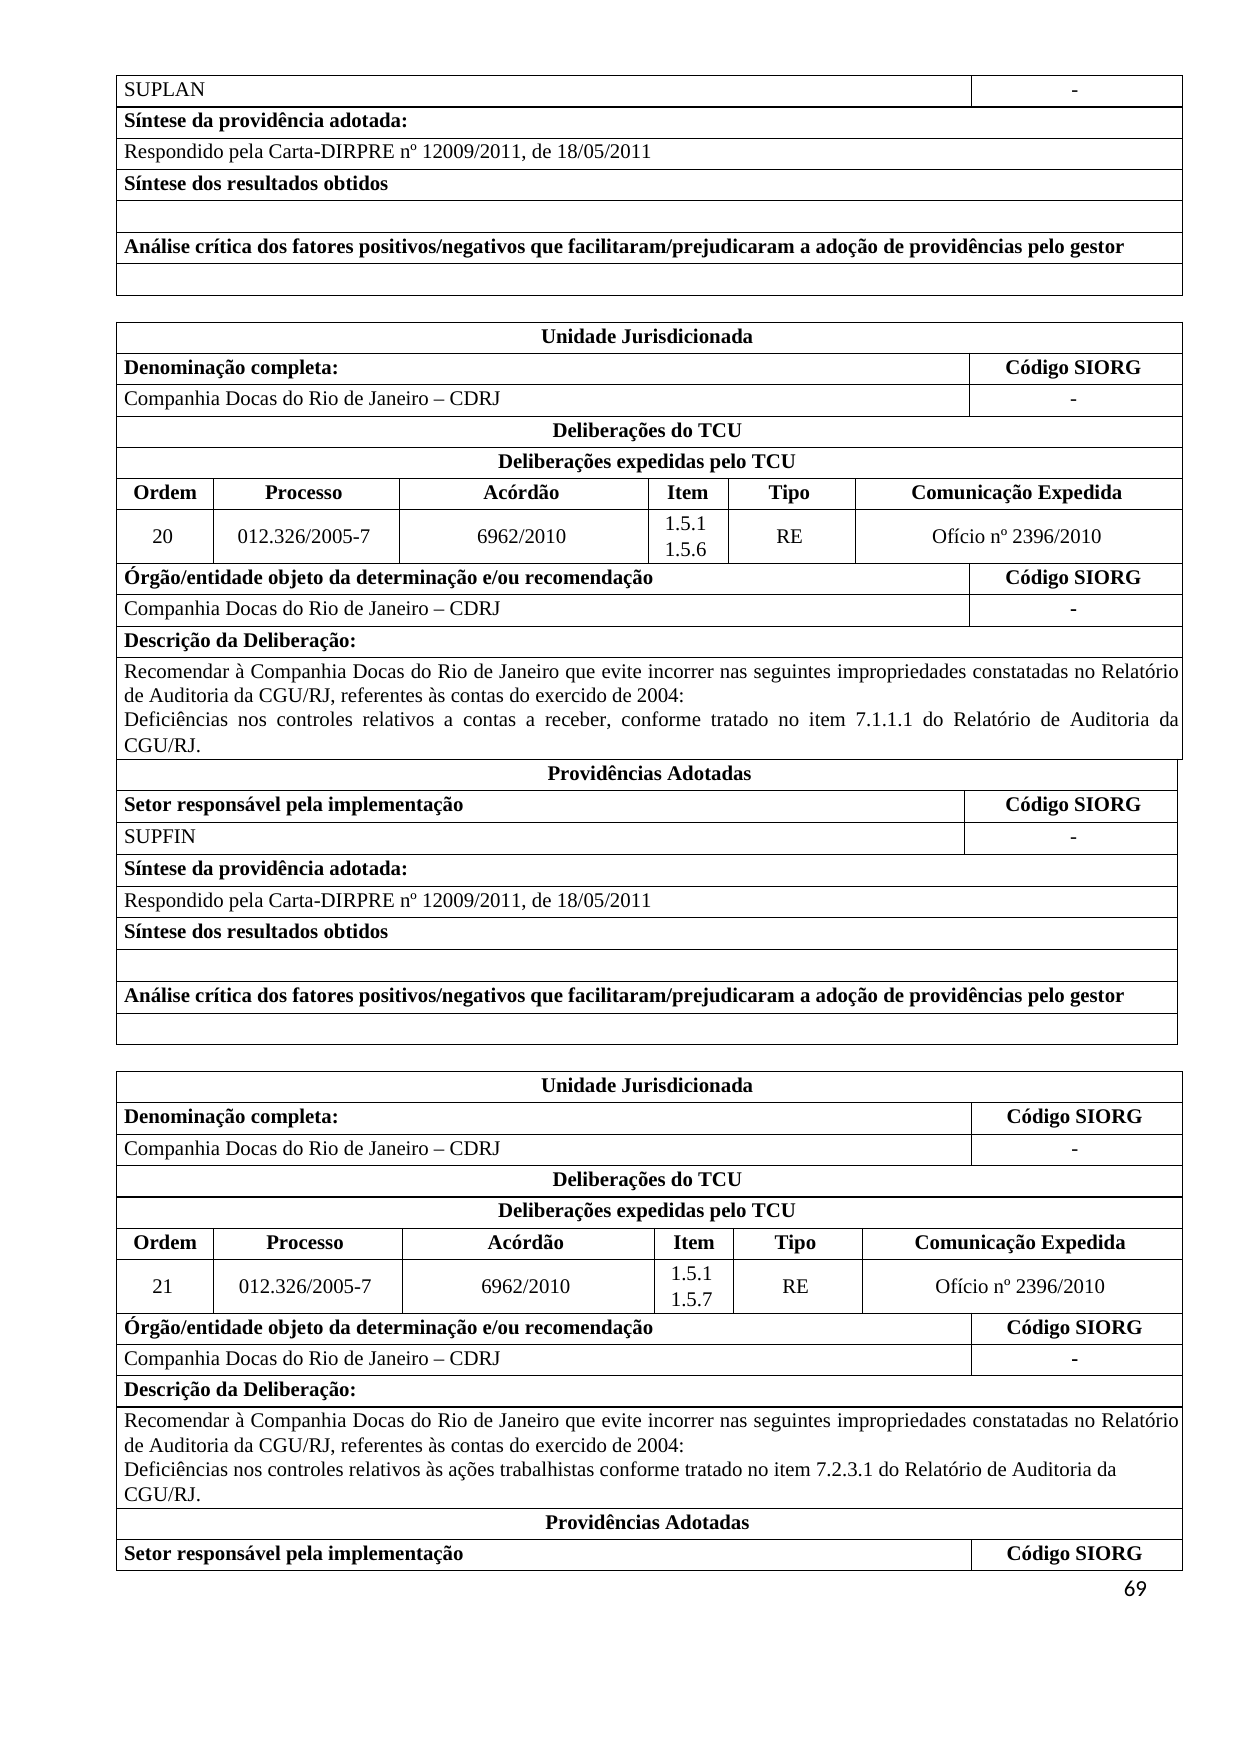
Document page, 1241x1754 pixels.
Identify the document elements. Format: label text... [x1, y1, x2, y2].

table_cell Análise crítica dos fatores positivos/negativos que facilitaram/prejudicaram a adoção de providências pelo gestor [117, 233, 1182, 263]
table_cell Código SIORG [972, 1540, 1182, 1570]
table_cell [1178, 1013, 1183, 1044]
table_cell Providências Adotadas [117, 1509, 1182, 1539]
table_cell Denominação completa: [117, 354, 969, 384]
table_cell [117, 1014, 1177, 1044]
table_cell Respondido pela Carta-DIRPRE nº 12009/2011, de 18/05/2011 [117, 887, 1177, 917]
table_cell [1178, 854, 1183, 886]
table_cell 1.5.1 1.5.7 [655, 1260, 733, 1313]
table_cell [1178, 886, 1183, 917]
table_cell Ofício nº 2396/2010 [863, 1260, 1182, 1313]
table_cell Item [649, 479, 728, 509]
table_cell Código SIORG [970, 354, 1182, 384]
table_cell Ordem [117, 479, 213, 509]
table_cell 20 [117, 510, 213, 563]
table_cell RE [729, 510, 855, 563]
table_cell [117, 264, 1182, 295]
table_cell Ofício nº 2396/2010 [856, 510, 1182, 563]
table_cell Companhia Docas do Rio de Janeiro – CDRJ [117, 1135, 971, 1165]
table_cell Tipo [734, 1229, 862, 1259]
table_cell Companhia Docas do Rio de Janeiro – CDRJ [117, 1345, 971, 1375]
table_cell Deliberações do TCU [117, 1166, 1182, 1196]
table_cell Tipo [729, 479, 855, 509]
table_cell Comunicação Expedida [863, 1229, 1182, 1259]
table_cell [117, 950, 1177, 981]
table_cell Recomendar à Companhia Docas do Rio de Janeiro que evite incorrer nas seguintes impropriedades constatadas no Relatório de Auditoria da CGU/RJ, referentes às contas do exercido de 2004: Deficiências nos controles relativos a contas a receber, conforme tratado no item 7.1.1.1 do Relatório de Auditoria da CGU/RJ. [117, 658, 1182, 758]
table_cell Companhia Docas do Rio de Janeiro – CDRJ [117, 595, 969, 626]
table_cell Providências Adotadas [117, 760, 1177, 790]
table_cell 21 [117, 1260, 213, 1313]
table_cell - [972, 1135, 1182, 1165]
table_cell Setor responsável pela implementação [117, 791, 964, 822]
table_cell Comunicação Expedida [856, 479, 1182, 509]
table_cell - [972, 76, 1182, 106]
table_cell [1178, 822, 1183, 854]
table_cell Síntese dos resultados obtidos [117, 170, 1182, 200]
table_cell Código SIORG [972, 1103, 1182, 1133]
table_cell Companhia Docas do Rio de Janeiro – CDRJ [117, 385, 969, 416]
table_cell Setor responsável pela implementação [117, 1540, 971, 1570]
table_cell Código SIORG [965, 791, 1177, 822]
table_cell 012.326/2005-7 [214, 510, 399, 563]
table_cell 6962/2010 [403, 1260, 654, 1313]
table_cell 6962/2010 [400, 510, 648, 563]
table_cell SUPLAN [117, 76, 971, 106]
table_cell Item [655, 1229, 733, 1259]
table_header Unidade Jurisdicionada [117, 1072, 1182, 1102]
table_cell Análise crítica dos fatores positivos/negativos que facilitaram/prejudicaram a adoção de providências pelo gestor [117, 982, 1177, 1013]
table_cell Processo [214, 479, 399, 509]
table_cell [1178, 760, 1183, 790]
table_cell Acórdão [400, 479, 648, 509]
table_cell Síntese dos resultados obtidos [117, 918, 1177, 949]
table_cell - [970, 595, 1182, 626]
table_cell Descrição da Deliberação: [117, 1376, 1182, 1406]
table_cell [1178, 917, 1183, 949]
table_cell [1178, 790, 1183, 822]
table_cell 012.326/2005-7 [214, 1260, 402, 1313]
table_cell RE [734, 1260, 862, 1313]
table_cell Respondido pela Carta-DIRPRE nº 12009/2011, de 18/05/2011 [117, 139, 1182, 169]
table_cell Acórdão [403, 1229, 654, 1259]
table_cell Órgão/entidade objeto da determinação e/ou recomendação [117, 1314, 971, 1344]
table_cell Síntese da providência adotada: [117, 855, 1177, 886]
table_cell Recomendar à Companhia Docas do Rio de Janeiro que evite incorrer nas seguintes impropriedades constatadas no Relatório de Auditoria da CGU/RJ, referentes às contas do exercido de 2004: Deficiências nos controles relativos às ações trabalhistas conforme tratado no item 7.2.3.1 do Relatório de Auditoria da CGU/RJ. [117, 1408, 1182, 1508]
table_cell Deliberações do TCU [117, 417, 1182, 447]
table_cell [117, 201, 1182, 232]
table_cell Código SIORG [970, 564, 1182, 594]
table_cell - [965, 823, 1177, 854]
table_header Unidade Jurisdicionada [117, 323, 1182, 353]
table_cell [1178, 981, 1183, 1013]
table_cell - [970, 385, 1182, 416]
table_cell Síntese da providência adotada: [117, 108, 1182, 137]
table_cell Órgão/entidade objeto da determinação e/ou recomendação [117, 564, 969, 594]
table_cell Denominação completa: [117, 1103, 971, 1133]
table_cell 1.5.1 1.5.6 [649, 510, 728, 563]
table_cell [1178, 949, 1183, 981]
table_cell Deliberações expedidas pelo TCU [117, 448, 1182, 478]
table_cell SUPFIN [117, 823, 964, 854]
table_cell Código SIORG [972, 1314, 1182, 1344]
table_cell Ordem [117, 1229, 213, 1259]
table_cell Descrição da Deliberação: [117, 627, 1182, 657]
table_cell Deliberações expedidas pelo TCU [117, 1198, 1182, 1228]
table_cell - [972, 1345, 1182, 1375]
table_cell Processo [214, 1229, 402, 1259]
